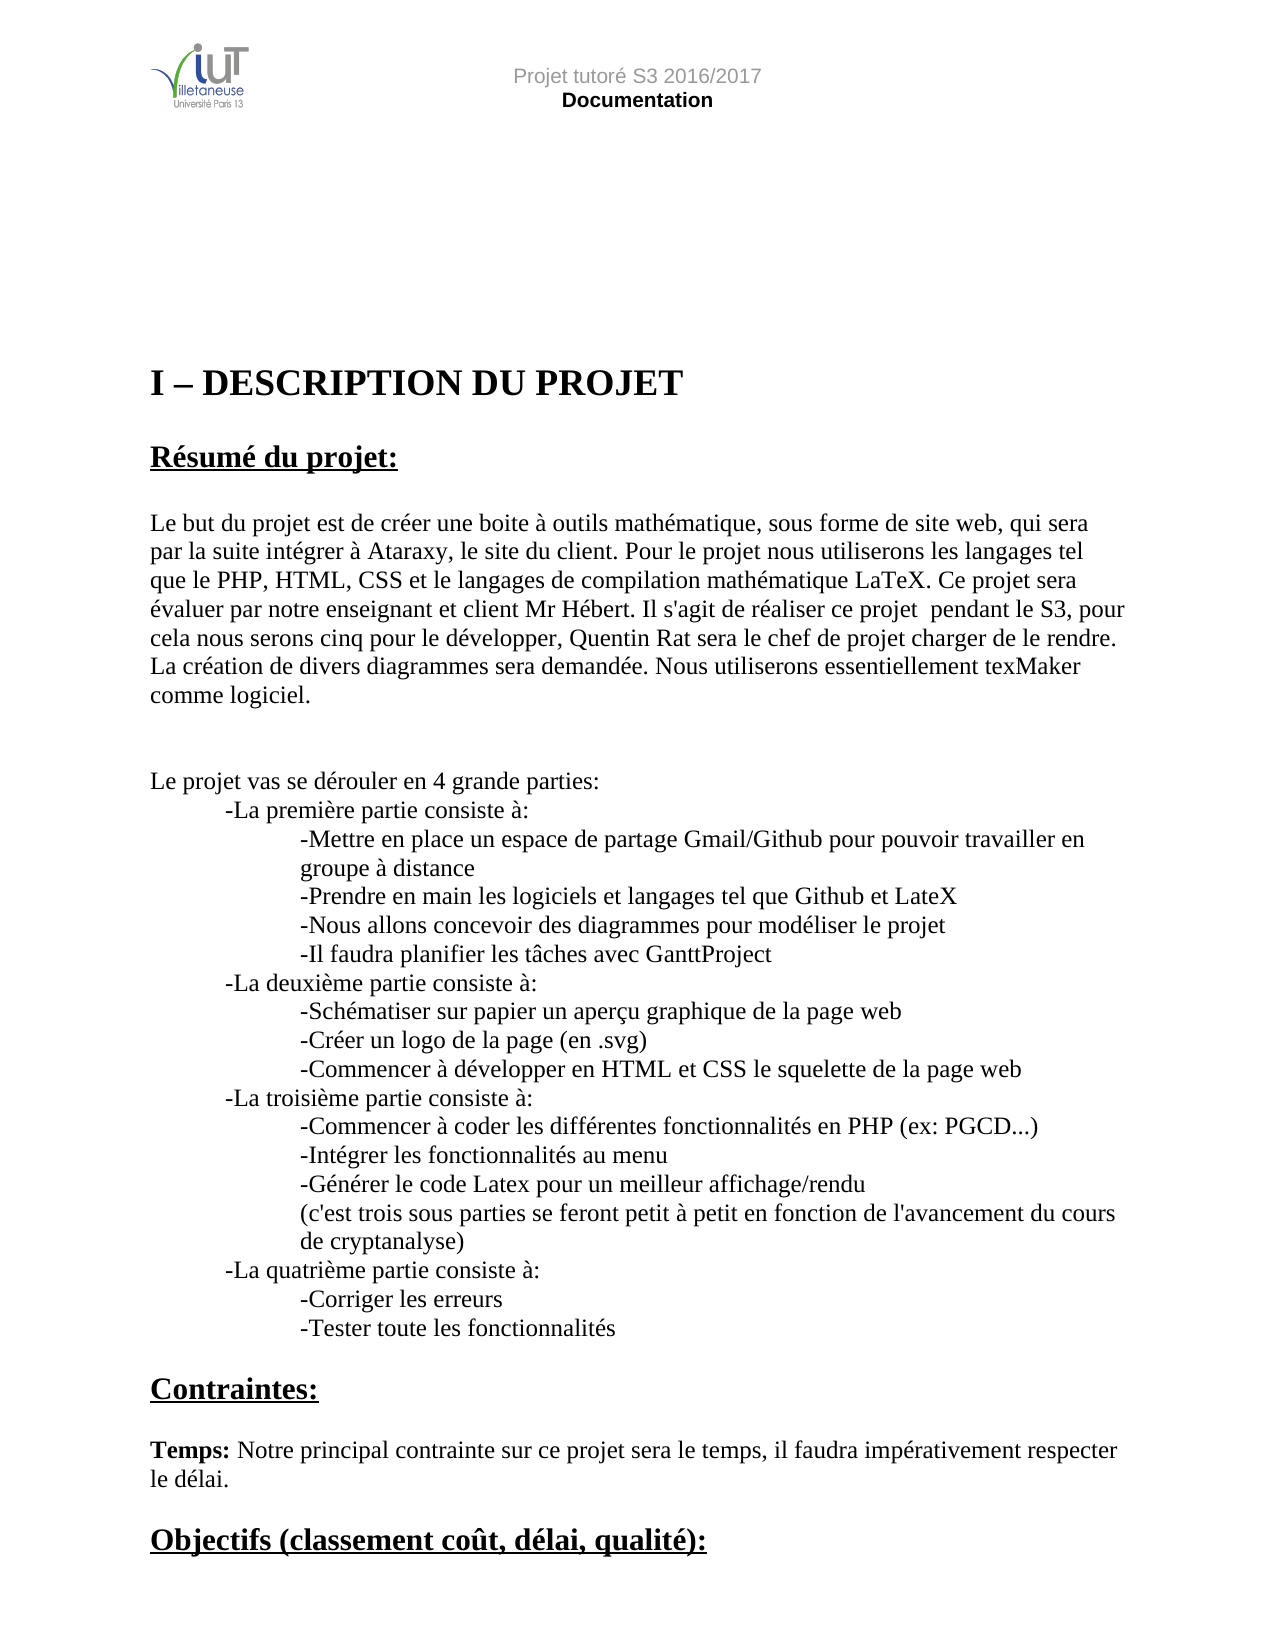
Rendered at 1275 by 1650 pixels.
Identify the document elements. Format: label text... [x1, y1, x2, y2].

text -Commencer à coder les différentes fonctionnalités en PHP (ex: PGCD...) [150, 1111, 1125, 1140]
text -Créer un logo de la page (en .svg) [225, 1025, 1125, 1054]
text -Mettre en place un espace de partage Gmail/Github pour pouvoir travailler en groupe à distance [150, 824, 1125, 881]
text Objectifs (classement coût, délai, qualité): [150, 1521, 1125, 1557]
text -Prendre en main les logiciels et langages tel que Github et LateX [150, 881, 1125, 910]
text -Il faudra planifier les tâches avec GanttProject [150, 939, 1125, 968]
text Résumé du projet: [150, 438, 1125, 474]
text -Schématiser sur papier un aperçu graphique de la page web [225, 996, 1125, 1025]
text -La deuxième partie consiste à: [150, 968, 1125, 996]
picture [150, 35, 249, 122]
text -Commencer à développer en HTML et CSS le squelette de la page web [225, 1054, 1125, 1083]
text -La troisième partie consiste à: [150, 1083, 1125, 1111]
text -Tester toute les fonctionnalités [150, 1313, 1125, 1341]
text Temps: Notre principal contrainte sur ce projet sera le temps, il faudra impérativement respecter le délai. [150, 1435, 1125, 1492]
text -Nous allons concevoir des diagrammes pour modéliser le projet [150, 910, 1125, 939]
text I – DESCRIPTION DU PROJET [150, 360, 1125, 403]
text -Générer le code Latex pour un meilleur affichage/rendu [150, 1169, 1125, 1198]
text Le but du projet est de créer une boite à outils mathématique, sous forme de site web, qui sera par la suite intégrer à Ataraxy, le site du client. Pour le projet nous utiliserons les langages tel que le PHP, HTML, CSS et le langages de compilation mathématique LaTeX. Ce projet sera évaluer par notre enseignant et client Mr Hébert. Il s'agit de réaliser ce projet pendant le S3, pour cela nous serons cinq pour le développer, Quentin Rat sera le chef de projet charger de le rendre. [150, 508, 1125, 651]
text (c'est trois sous parties se feront petit à petit en fonction de l'avancement du cours de cryptanalyse) [150, 1198, 1125, 1255]
text -Intégrer les fonctionnalités au menu [150, 1140, 1125, 1169]
text -La quatrième partie consiste à: [150, 1255, 1125, 1284]
text -La première partie consiste à: [150, 795, 1125, 824]
text La création de divers diagrammes sera demandée. Nous utiliserons essentiellement texMaker comme logiciel. [150, 651, 1125, 709]
text Contraintes: [150, 1370, 1125, 1406]
text -Corriger les erreurs [150, 1284, 1125, 1313]
text Le projet vas se dérouler en 4 grande parties: [150, 766, 1125, 795]
